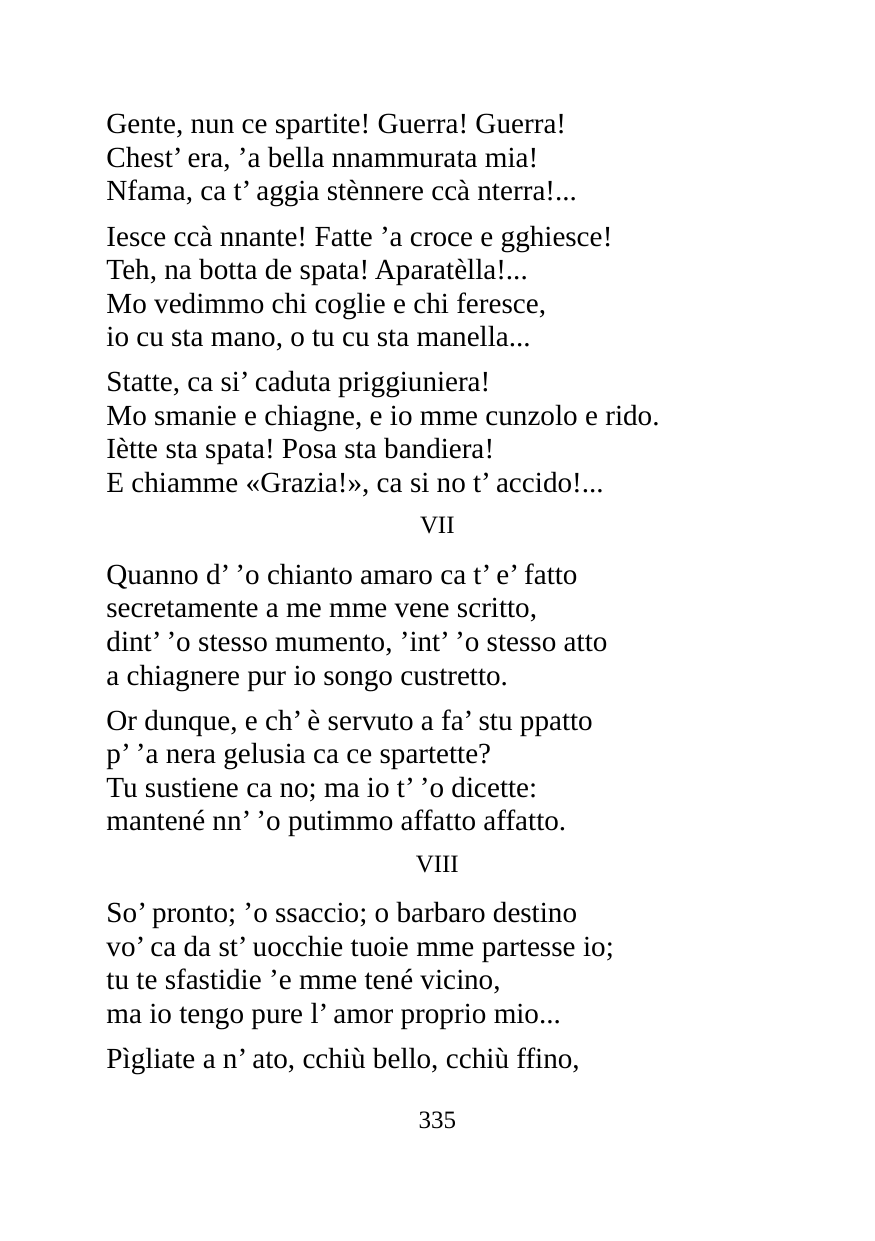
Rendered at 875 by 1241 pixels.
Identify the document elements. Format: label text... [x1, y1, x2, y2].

subtitle VII [106, 511, 768, 539]
text Iesce ccà nnante! Fatte ’a croce e gghiesce! [106, 219, 768, 252]
text Tu sustiene ca no; ma io t’ ’o dicette: [106, 770, 768, 803]
text Mo smanie e chiagne, e io mme cunzolo e rido. [106, 398, 768, 432]
text vo’ ca da st’ uocchie tuoie mme partesse io; [106, 929, 768, 962]
text Pìgliate a n’ ato, cchiù bello, cchiù ffino, [106, 1041, 768, 1075]
text Quanno d’ ’o chianto amaro ca t’ e’ fatto [106, 557, 768, 591]
text Statte, ca si’ caduta priggiuniera! [106, 364, 768, 398]
text Mo vedimmo chi coglie e chi feresce, [106, 286, 768, 319]
text tu te sfastidie ’e mme tené vicino, [106, 962, 768, 996]
subtitle VIII [106, 849, 768, 878]
text ma io tengo pure l’ amor proprio mio... [106, 996, 768, 1029]
text a chiagnere pur io songo custretto. [106, 658, 768, 691]
text secretamente a me mme vene scritto, [106, 591, 768, 624]
text Iètte sta spata! Posa sta bandiera! [106, 432, 768, 465]
text io cu sta mano, o tu cu sta manella... [106, 319, 768, 353]
text E chiamme «Grazia!», ca si no t’ accido!... [106, 465, 768, 499]
text So’ pronto; ’o ssaccio; o barbaro destino [106, 895, 768, 929]
text Teh, na botta de spata! Aparatèlla!... [106, 252, 768, 286]
text Nfama, ca t’ aggia stènnere ccà nterra!... [106, 173, 768, 207]
text Gente, nun ce spartite! Guerra! Guerra! [106, 106, 768, 140]
text p’ ’a nera gelusia ca ce spartette? [106, 736, 768, 770]
text dint’ ’o stesso mumento, ’int’ ’o stesso atto [106, 624, 768, 658]
text mantené nn’ ’o putimmo affatto affatto. [106, 803, 768, 837]
text Chest’ era, ’a bella nnammurata mia! [106, 140, 768, 173]
text Or dunque, e ch’ è servuto a fa’ stu ppatto [106, 703, 768, 736]
